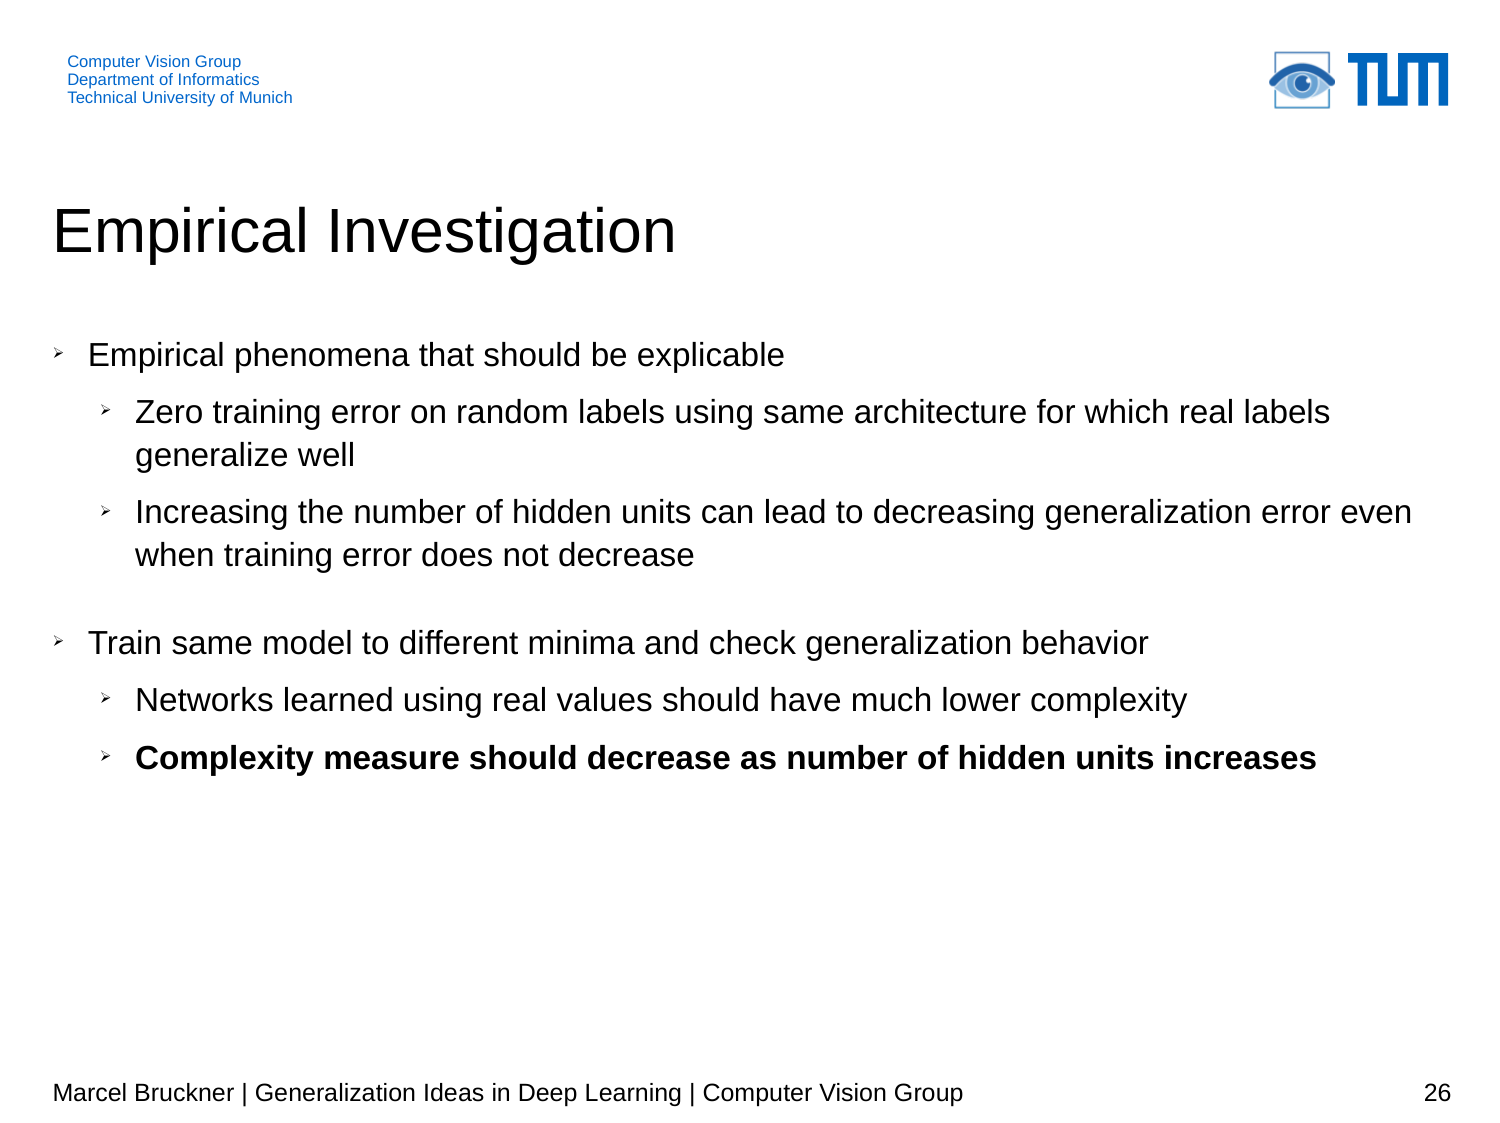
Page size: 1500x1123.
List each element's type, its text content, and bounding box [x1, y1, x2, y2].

title Empirical Investigation [52, 195, 1453, 266]
picture [1269, 47, 1335, 113]
list Empirical phenomena that should be explicable Zero training error on random labels using same architecture for which real labels generalize well Increasing the number of hidden units can lead to decreasing generalization error even when training error does not decrease Train same model to different minima and check generalization behavior Networks learned using real values should have much lower complexity Complexity measure should decrease as number of hidden units increases [52, 330, 1453, 777]
